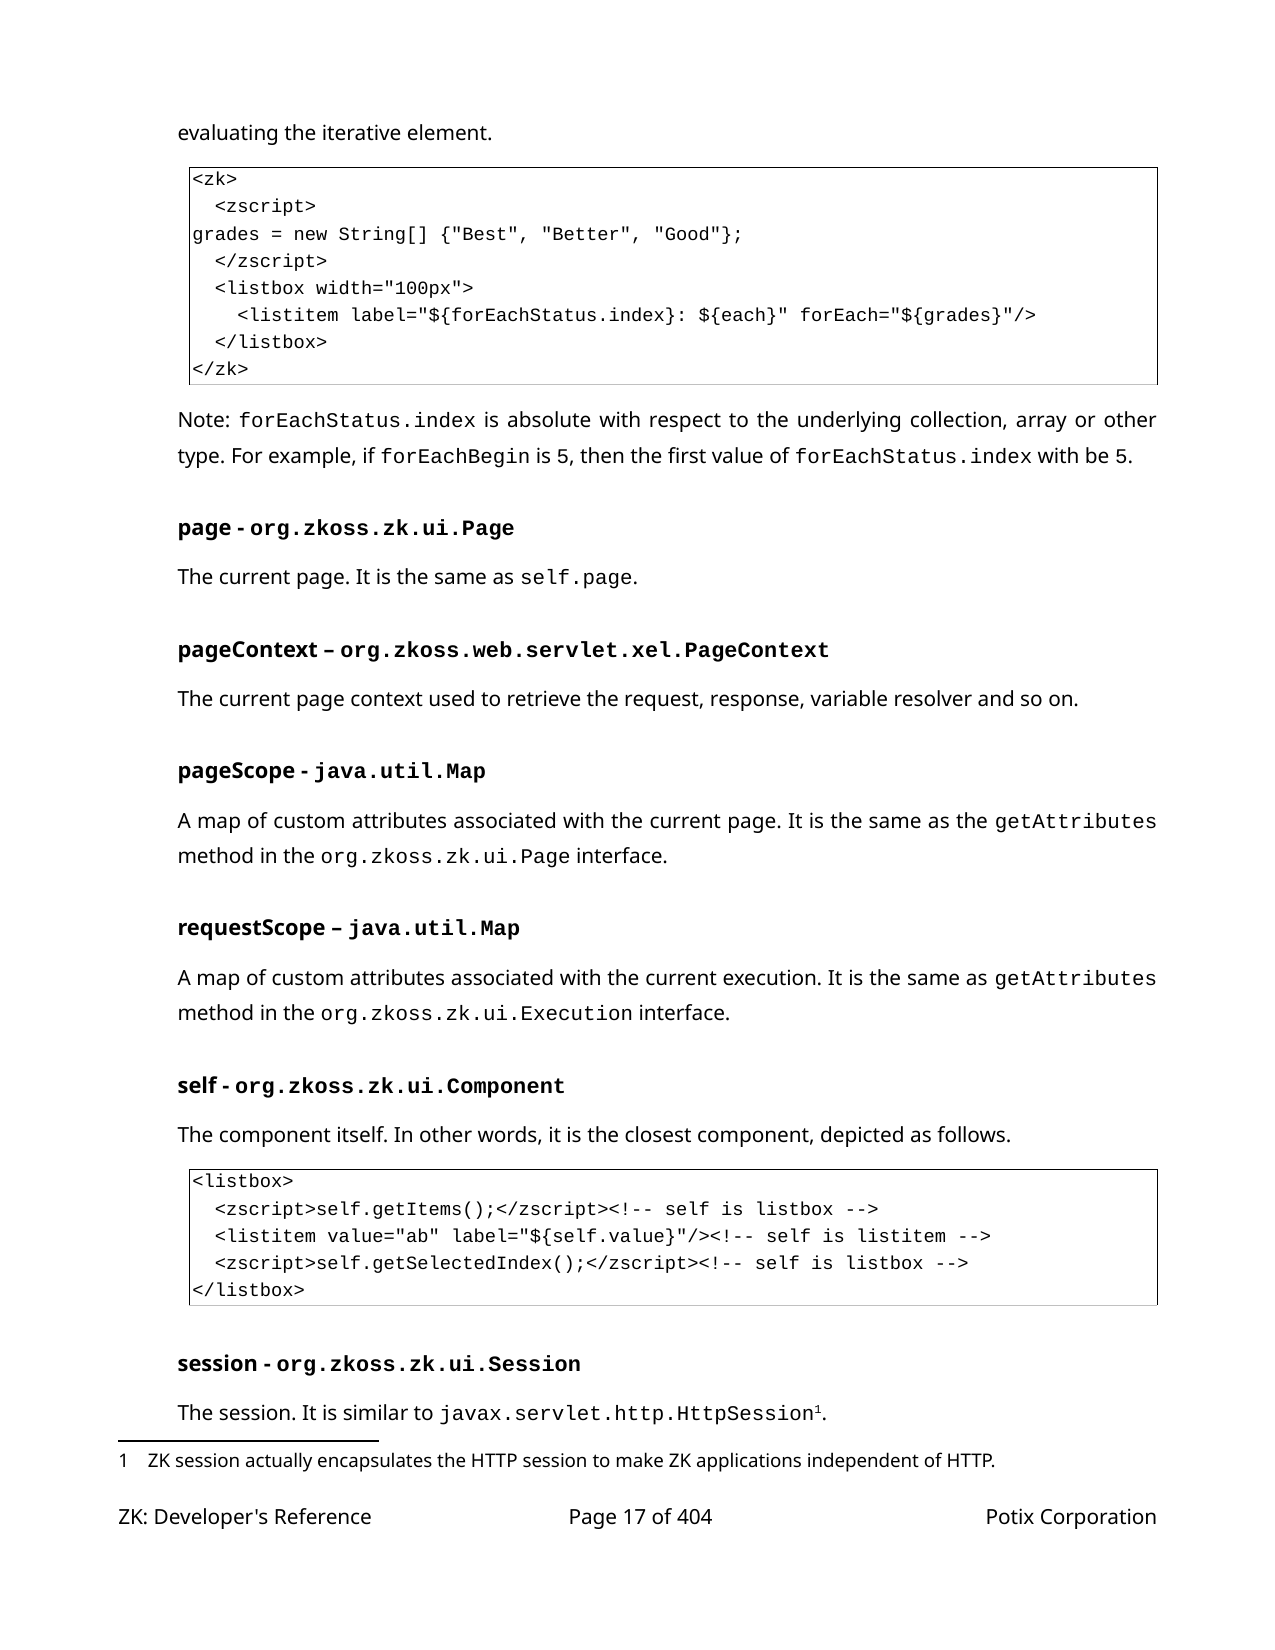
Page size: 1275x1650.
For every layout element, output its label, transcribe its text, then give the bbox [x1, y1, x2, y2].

text </listbox> [190, 1278, 1157, 1305]
text evaluating the iterative element. [177, 118, 1157, 146]
text A map of custom attributes associated with the current execution. It is the same as getAttributes method in the org.zkoss.zk.ui.Execution interface. [177, 963, 1157, 1027]
text The session. It is similar to javax.servlet.http.HttpSession. [177, 1398, 1157, 1427]
text <zscript> [190, 194, 1157, 218]
text <listitem label="${forEachStatus.index}: ${each}" forEach="${grades}"/> [190, 303, 1157, 327]
subtitle pageScope - java.util.Map [177, 755, 1157, 785]
text ZK session actually encapsulates the HTTP session to make ZK applications independent of HTTP. [118, 1447, 1157, 1473]
text <zscript>self.getSelectedIndex();</zscript><!-- self is listbox --> [190, 1251, 1157, 1275]
subtitle pageContext – org.zkoss.web.servlet.xel.PageContext [177, 633, 1157, 664]
text <zk> [190, 168, 1157, 191]
text The current page. It is the same as self.page. [177, 562, 1157, 591]
subtitle session - org.zkoss.zk.ui.Session [177, 1348, 1157, 1378]
text <zscript>self.getItems();</zscript><!-- self is listbox --> [190, 1196, 1157, 1221]
text <listbox width="100px"> [190, 276, 1157, 300]
text A map of custom attributes associated with the current page. It is the same as the getAttributes method in the org.zkoss.zk.ui.Page interface. [177, 806, 1157, 870]
subtitle requestScope – java.util.Map [177, 912, 1157, 942]
text The component itself. In other words, it is the closest component, depicted as follows. [177, 1120, 1157, 1148]
text grades = new String[] {"Best", "Better", "Good"}; [190, 221, 1157, 246]
text The current page context used to retrieve the request, response, variable resolver and so on. [177, 684, 1157, 712]
text </zk> [190, 357, 1157, 384]
subtitle page - org.zkoss.zk.ui.Page [177, 512, 1157, 542]
text <listbox> [190, 1170, 1157, 1193]
text </zscript> [190, 248, 1157, 273]
text <listitem value="ab" label="${self.value}"/><!-- self is listitem --> [190, 1223, 1157, 1248]
text Note: forEachStatus.index is absolute with respect to the underlying collection, array or other type. For example, if forEachBegin is 5, then the first value of forEachStatus.index with be 5. [177, 405, 1157, 469]
subtitle self - org.zkoss.zk.ui.Component [177, 1069, 1157, 1100]
text </listbox> [190, 330, 1157, 354]
